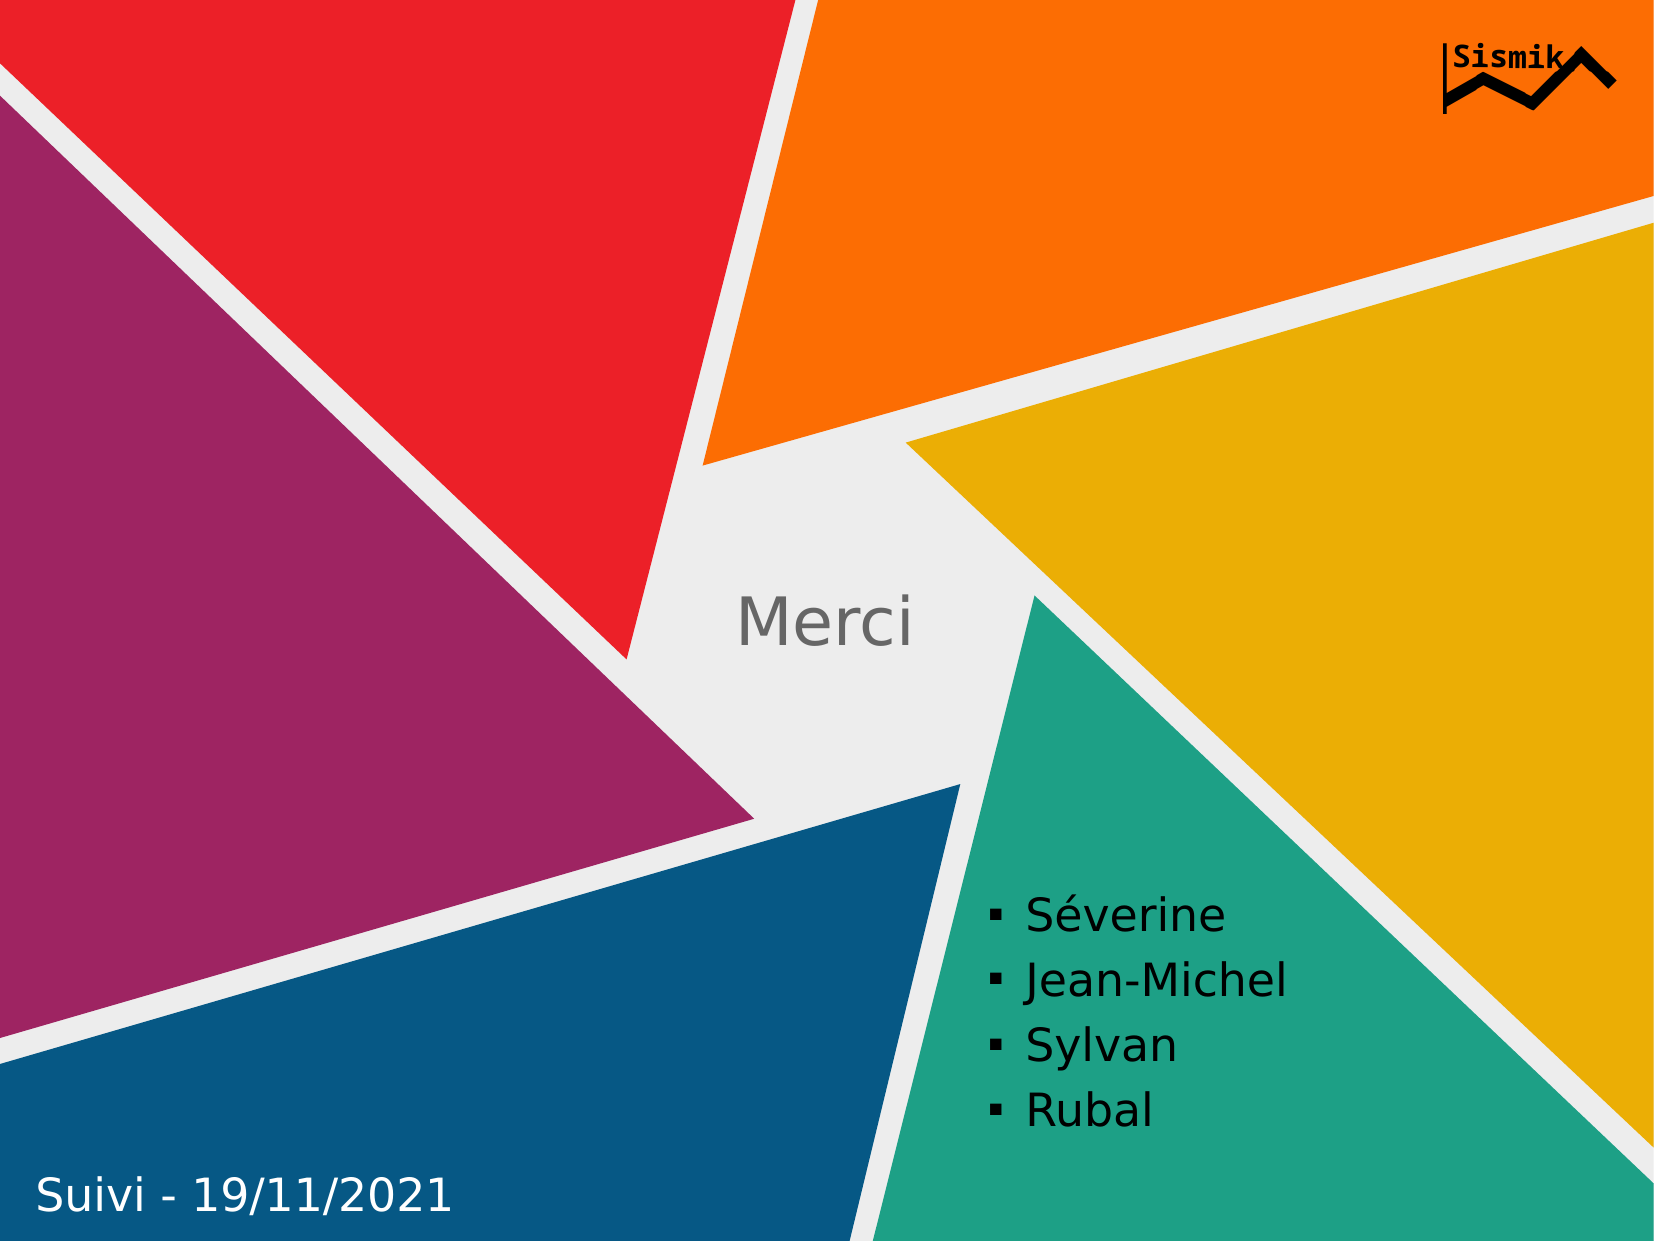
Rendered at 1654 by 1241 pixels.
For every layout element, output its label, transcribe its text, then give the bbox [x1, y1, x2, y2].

picture [1443, 38, 1624, 114]
text_box Suivi - 19/11/2021 [0, 1150, 466, 1241]
text_box Séverine Jean-Michel Sylvan Rubal [990, 870, 1336, 1156]
subtitle Merci [615, 420, 1036, 826]
text_box Sismik [1437, 26, 1589, 81]
